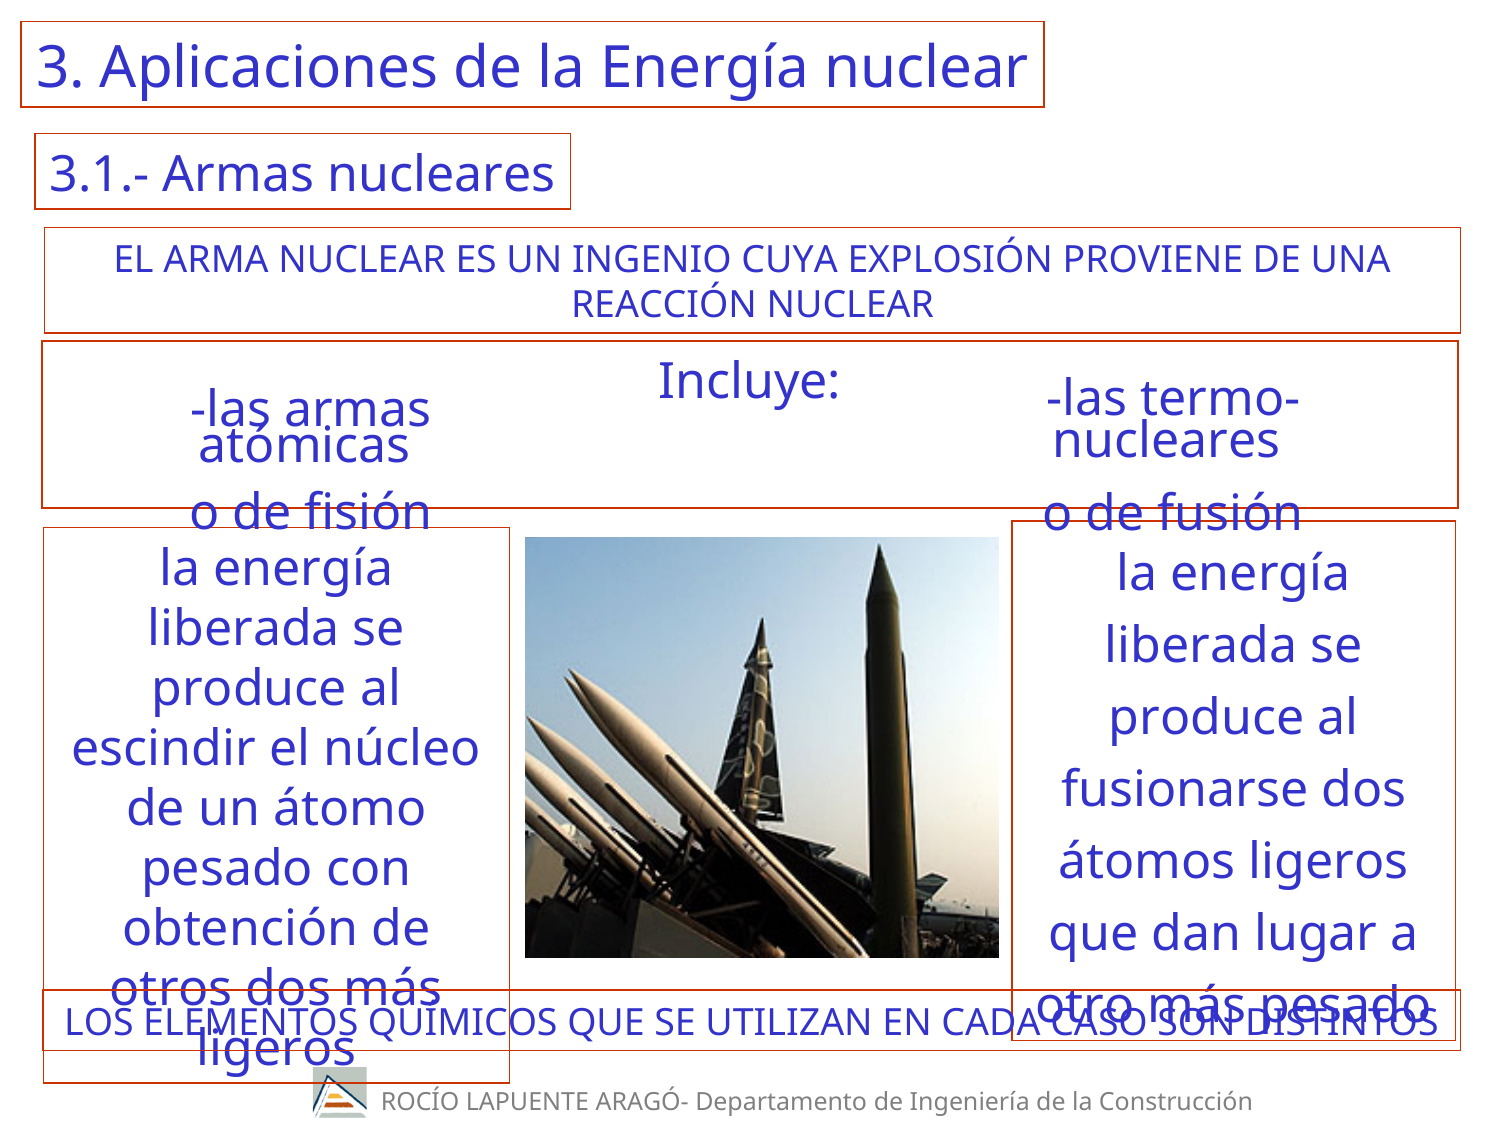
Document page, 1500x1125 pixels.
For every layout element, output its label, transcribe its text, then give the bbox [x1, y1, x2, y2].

text_box 3.1.- Armas nucleares [35, 133, 571, 209]
text_box EL ARMA NUCLEAR ES UN INGENIO CUYA EXPLOSIÓN PROVIENE DE UNA REACCIÓN NUCLEAR [44, 227, 1461, 333]
text_box LOS ELEMENTOS QUÍMICOS QUE SE UTILIZAN EN CADA CASO SON DISTINTOS [42, 990, 1461, 1051]
picture [525, 537, 999, 958]
text_box -las armas atómicas o de fisión [68, 390, 554, 545]
text_box -las termo-nucleares o de fusión [917, 374, 1430, 548]
text_box 3. Aplicaciones de la Energía nuclear [21, 21, 1045, 108]
text_box la energía liberada se produce al escindir el núcleo de un átomo pesado con obtención de otros dos más ligeros [43, 1051, 510, 1083]
text_box la energía liberada se produce al escindir el núcleo de un átomo pesado con obtención de otros dos más ligeros [43, 527, 510, 990]
text_box Incluye: [42, 341, 1458, 508]
text_box la energía liberada se produce al fusionarse dos átomos ligeros que dan lugar a otro más pesado [1011, 521, 1456, 990]
